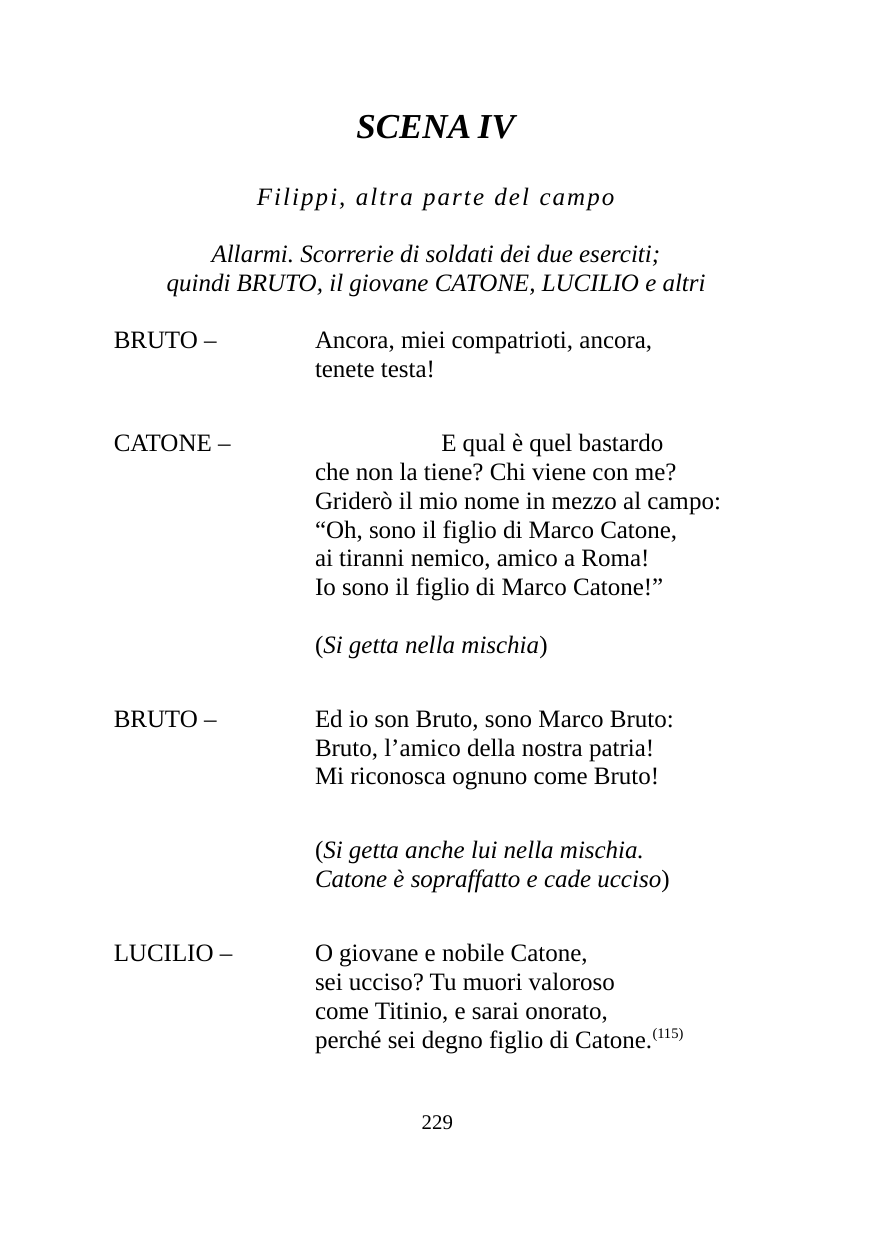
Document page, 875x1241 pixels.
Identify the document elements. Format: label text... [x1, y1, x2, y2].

table_cell O giovane e nobile Catone, sei ucciso? Tu muori valoroso come Titinio, e sarai onorato, perché sei degno figlio di Catone. [308, 939, 768, 1053]
table_cell BRUTO – [106, 704, 307, 836]
table_header BRUTO – [106, 326, 307, 428]
text Allarmi. Scorrerie di soldati dei due eserciti; [106, 239, 768, 268]
text quindi bruto, il giovane CATONE, LUCILIO e altri [106, 268, 768, 297]
table_header Ancora, miei compatrioti, ancora, tenete testa! [308, 326, 768, 428]
table_cell LUCILIO – [106, 939, 307, 1053]
table_cell Ed io son Bruto, sono Marco Bruto: Bruto, l’amico della nostra patria! Mi riconosca ognuno come Bruto! [308, 704, 768, 836]
table_cell (Si getta anche lui nella mischia. Catone è sopraffatto e cade ucciso) [308, 836, 768, 938]
text Filippi, altra parte del campo [106, 182, 768, 211]
table_cell CATONE – [106, 429, 307, 704]
subtitle SCENA IV [106, 106, 768, 146]
table_cell [106, 836, 307, 938]
table_cell E qual è quel bastardo che non la tiene? Chi viene con me? Griderò il mio nome in mezzo al campo: “Oh, sono il figlio di Marco Catone, ai tiranni nemico, amico a Roma! Io sono il figlio di Marco Catone!” (Si getta nella mischia) [308, 429, 768, 704]
